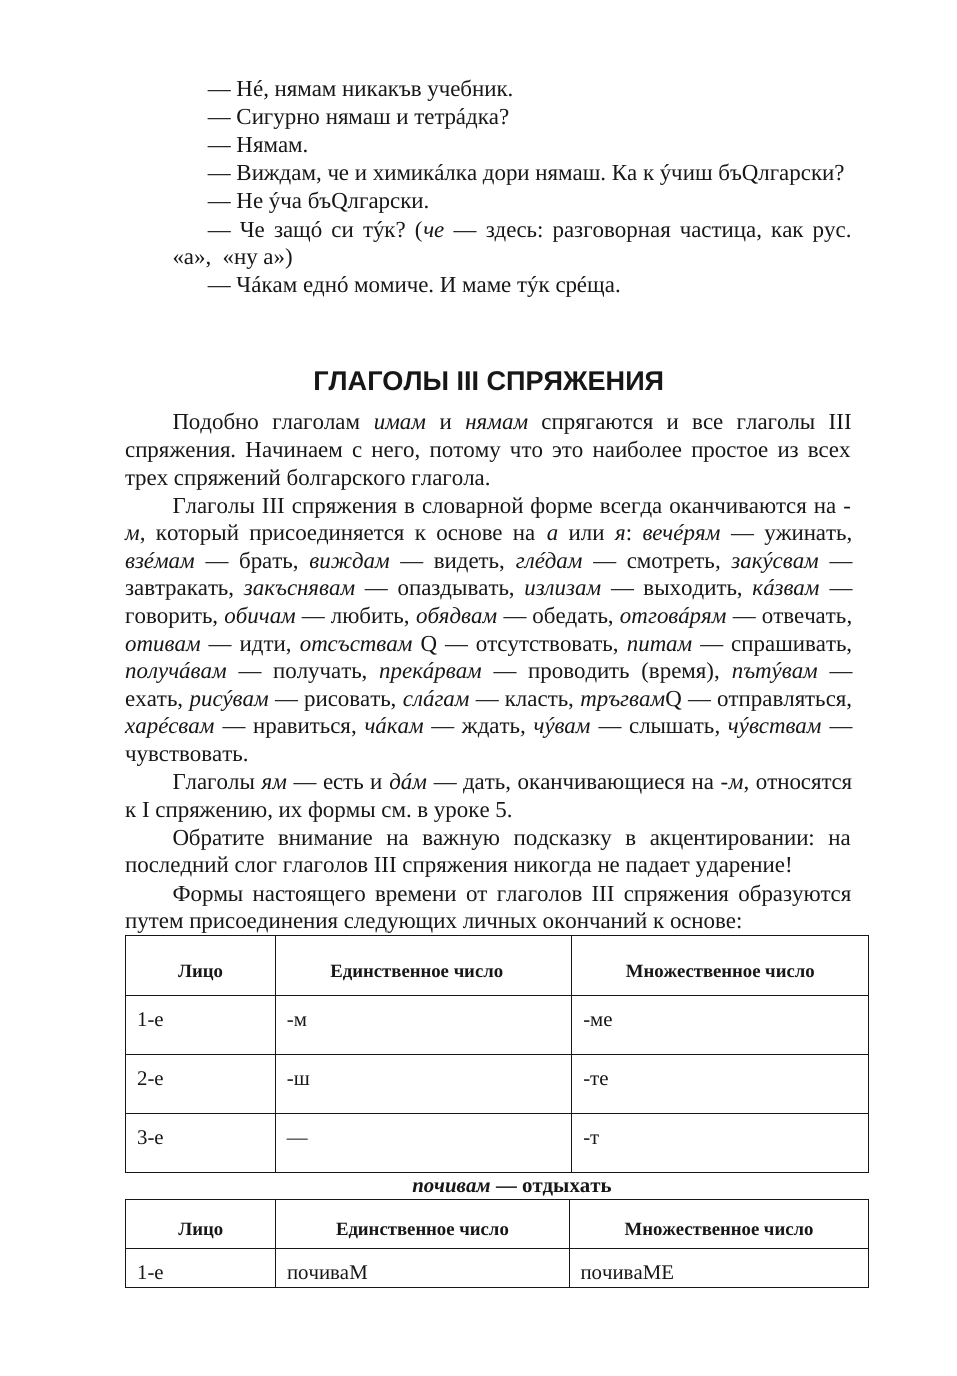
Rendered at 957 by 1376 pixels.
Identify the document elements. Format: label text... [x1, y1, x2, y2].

table_header Лицо [126, 936, 275, 994]
table_cell [328, 1114, 571, 1172]
text Обратите внимание на важную подсказку в акцентировании: на последний слог глаголов III спряжения никогда не падает ударение! [125, 824, 852, 878]
text — Чáкам еднó момиче. И маме тýк срéща. [208, 271, 852, 298]
table_header [276, 936, 328, 994]
table_cell почиваМЕ [570, 1249, 868, 1287]
table_cell [328, 1055, 571, 1113]
table_cell -м [276, 996, 328, 1053]
table_cell — [276, 1114, 328, 1172]
table_cell 3-е [126, 1114, 275, 1172]
table_header Лицо [126, 1200, 275, 1248]
text — Нямам. [208, 131, 852, 158]
text почивам — отдыхать [167, 1173, 857, 1197]
text Глаголы ям — есть и дáм — дать, оканчивающиеся на -м, относятся к I спряжению, их формы см. в уроке 5. [125, 768, 852, 822]
text Подобно глаголам имам и нямам спрягаются и все глаголы III спряжения. Начинаем с него, потому что это наиболее простое из всех трех спряжений болгарского глагола. [125, 408, 852, 490]
text — Че защó си тýк? (че — здесь: разговорная частица, как рус. «а», «ну а») [172, 216, 852, 269]
table_header Единственное число [328, 936, 571, 994]
text — Нé, нямам никакъв учебник. [208, 75, 852, 101]
table_header Множественное число [570, 1200, 868, 1248]
table_cell почиваМ [276, 1249, 569, 1287]
table_cell 1-е [126, 1249, 275, 1287]
table_cell 1-е [126, 996, 275, 1053]
table_header Множественное число [572, 936, 868, 994]
text Формы настоящего времени от глаголов III спряжения образуются путем присоединения следующих личных окончаний к основе: [125, 880, 852, 934]
subtitle ГЛАГОЛЫ III СПРЯЖЕНИЯ [161, 365, 817, 396]
table_cell -ш [276, 1055, 328, 1113]
table_cell -ме [572, 996, 868, 1053]
table_cell -т [572, 1114, 868, 1172]
text — Не ýча бъQлгарски. [208, 187, 852, 214]
text — Виждам, че и химикáлка дори нямаш. Ка к ýчиш бъQлгарски? [208, 159, 852, 186]
table_cell 2-е [126, 1055, 275, 1113]
text Глаголы III спряжения в словарной форме всегда оканчиваются на -м, который присоединяется к основе на а или я: вечéрям — ужинать, взéмам — брать, виждам — видеть, глéдам — смотреть, закýсвам — завтракать, закъснявам — опаздывать, излизам — выходить, кáзвам — говорить, обичам — любить, обядвам — обедать, отговáрям — отвечать, отивам — идти, отсъствам Q — отсутствовать, питам — спрашивать, получáвам — получать, прекáрвам — проводить (время), пътýвам — ехать, рисýвам — рисовать, слáгам — класть, тръгвамQ — отправляться, харéсвам — нравиться, чáкам — ждать, чýвам — слышать, чýвствам — чувствовать. [125, 492, 852, 766]
table_header Единственное число [276, 1200, 569, 1248]
table_cell [328, 996, 571, 1053]
table_cell -те [572, 1055, 868, 1113]
text — Сигурно нямаш и тетрáдка? [208, 103, 852, 129]
